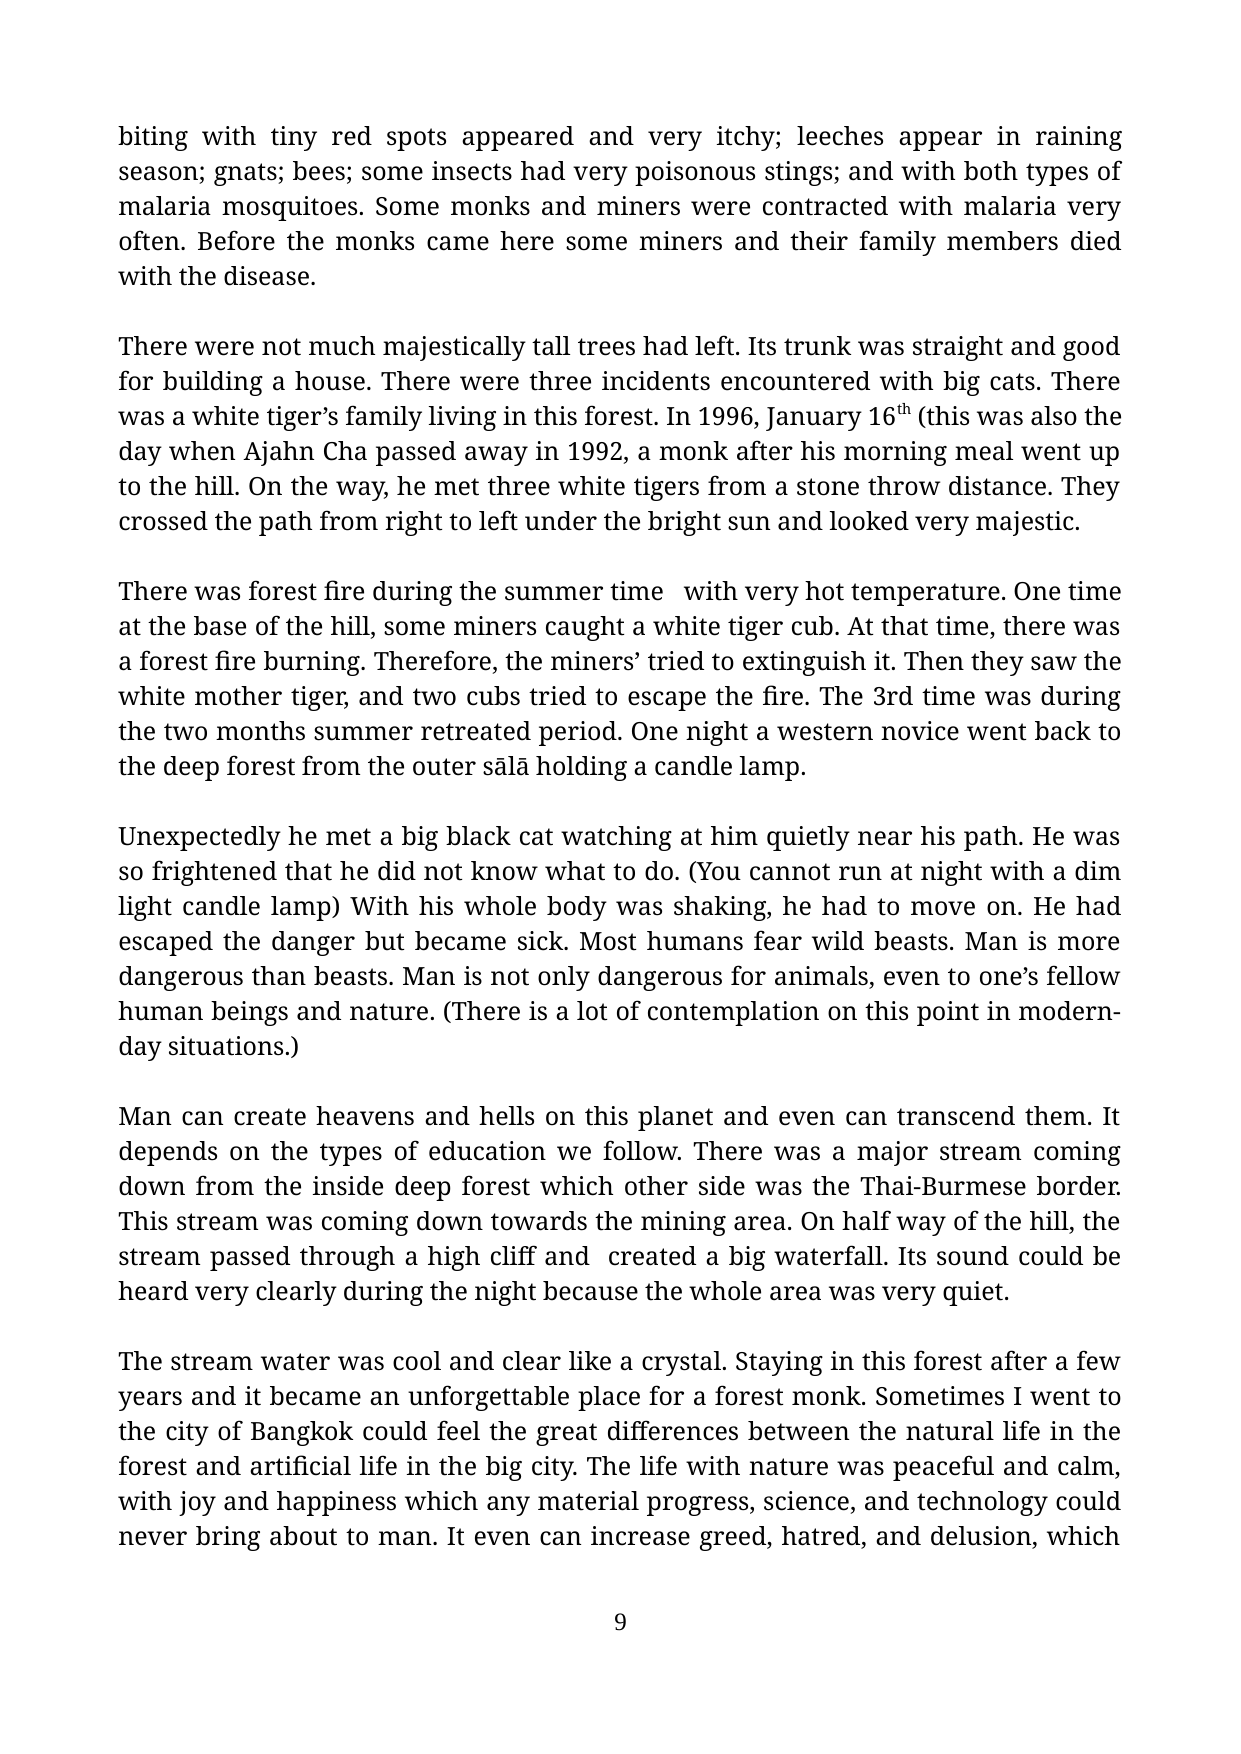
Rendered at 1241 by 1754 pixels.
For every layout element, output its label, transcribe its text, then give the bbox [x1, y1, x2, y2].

text There was forest fire during the summer time with very hot temperature. One time at the base of the hill, some miners caught a white tiger cub. At that time, there was a forest fire burning. Therefore, the miners’ tried to extinguish it. Then they saw the white mother tiger, and two cubs tried to escape the fire. The 3rd time was during the two months summer retreated period. One night a western novice went back to the deep forest from the outer sālā holding a candle lamp. Unexpectedly he met a big black cat watching at him quietly near his path. He was so frightened that he did not know what to do. (You cannot run at night with a dim light candle lamp) With his whole body was shaking, he had to move on. He had escaped the danger but became sick. Most humans fear wild beasts. Man is more dangerous than beasts. Man is not only dangerous for animals, even to one’s fellow human beings and nature. (There is a lot of contemplation on this point in modern-day situations.) Man can create heavens and hells on this planet and even can transcend them. It depends on the types of education we follow. There was a major stream coming down from the inside deep forest which other side was the Thai-Burmese border. This stream was coming down towards the mining area. On half way of the hill, the stream passed through a high cliff and created a big waterfall. Its sound could be heard very clearly during the night because the whole area was very quiet. The stream water was cool and clear like a crystal. Staying in this forest after a few years and it became an unforgettable place for a forest monk. Sometimes I went to the city of Bangkok could feel the great differences between the natural life in the forest and artificial life in the big city. The life with nature was peaceful and calm, with joy and happiness which any material progress, science, and technology could never bring about to man. It even can increase greed, hatred, and delusion, which [118, 573, 1122, 1553]
text biting with tiny red spots appeared and very itchy; leeches appear in raining season; gnats; bees; some insects had very poisonous stings; and with both types of malaria mosquitoes. Some monks and miners were contracted with malaria very often. Before the monks came here some miners and their family members died with the disease. There were not much majestically tall trees had left. Its trunk was straight and good for building a house. There were three incidents encountered with big cats. There was a white tiger’s family living in this forest. In 1996, January 16th (this was also the day when Ajahn Cha passed away in 1992, a monk after his morning meal went up to the hill. On the way, he met three white tigers from a stone throw distance. They crossed the path from right to left under the bright sun and looked very majestic. [118, 118, 1122, 538]
